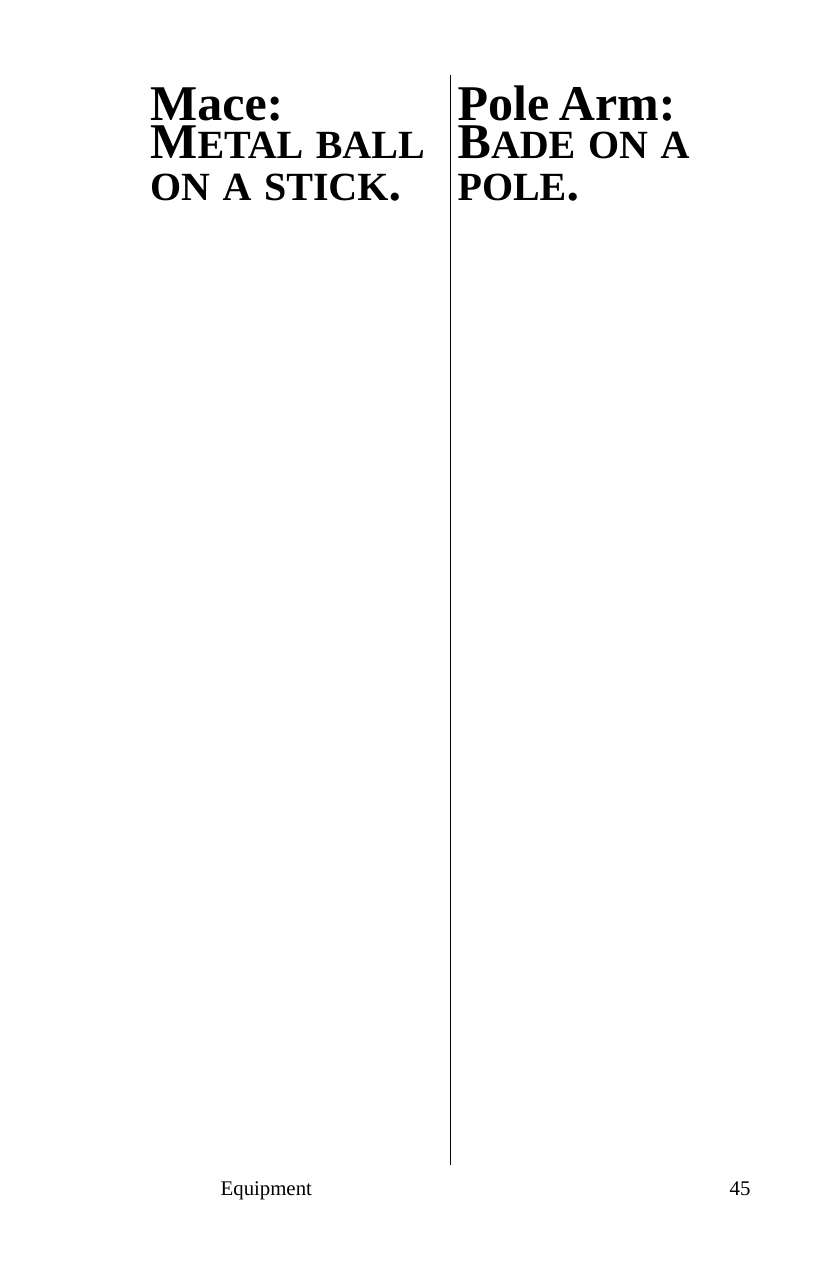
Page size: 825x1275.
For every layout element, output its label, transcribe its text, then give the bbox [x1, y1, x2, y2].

text Pole Arm: Bade on a pole. [457, 87, 750, 211]
text Mace: Metal ball on a stick. [150, 87, 442, 211]
